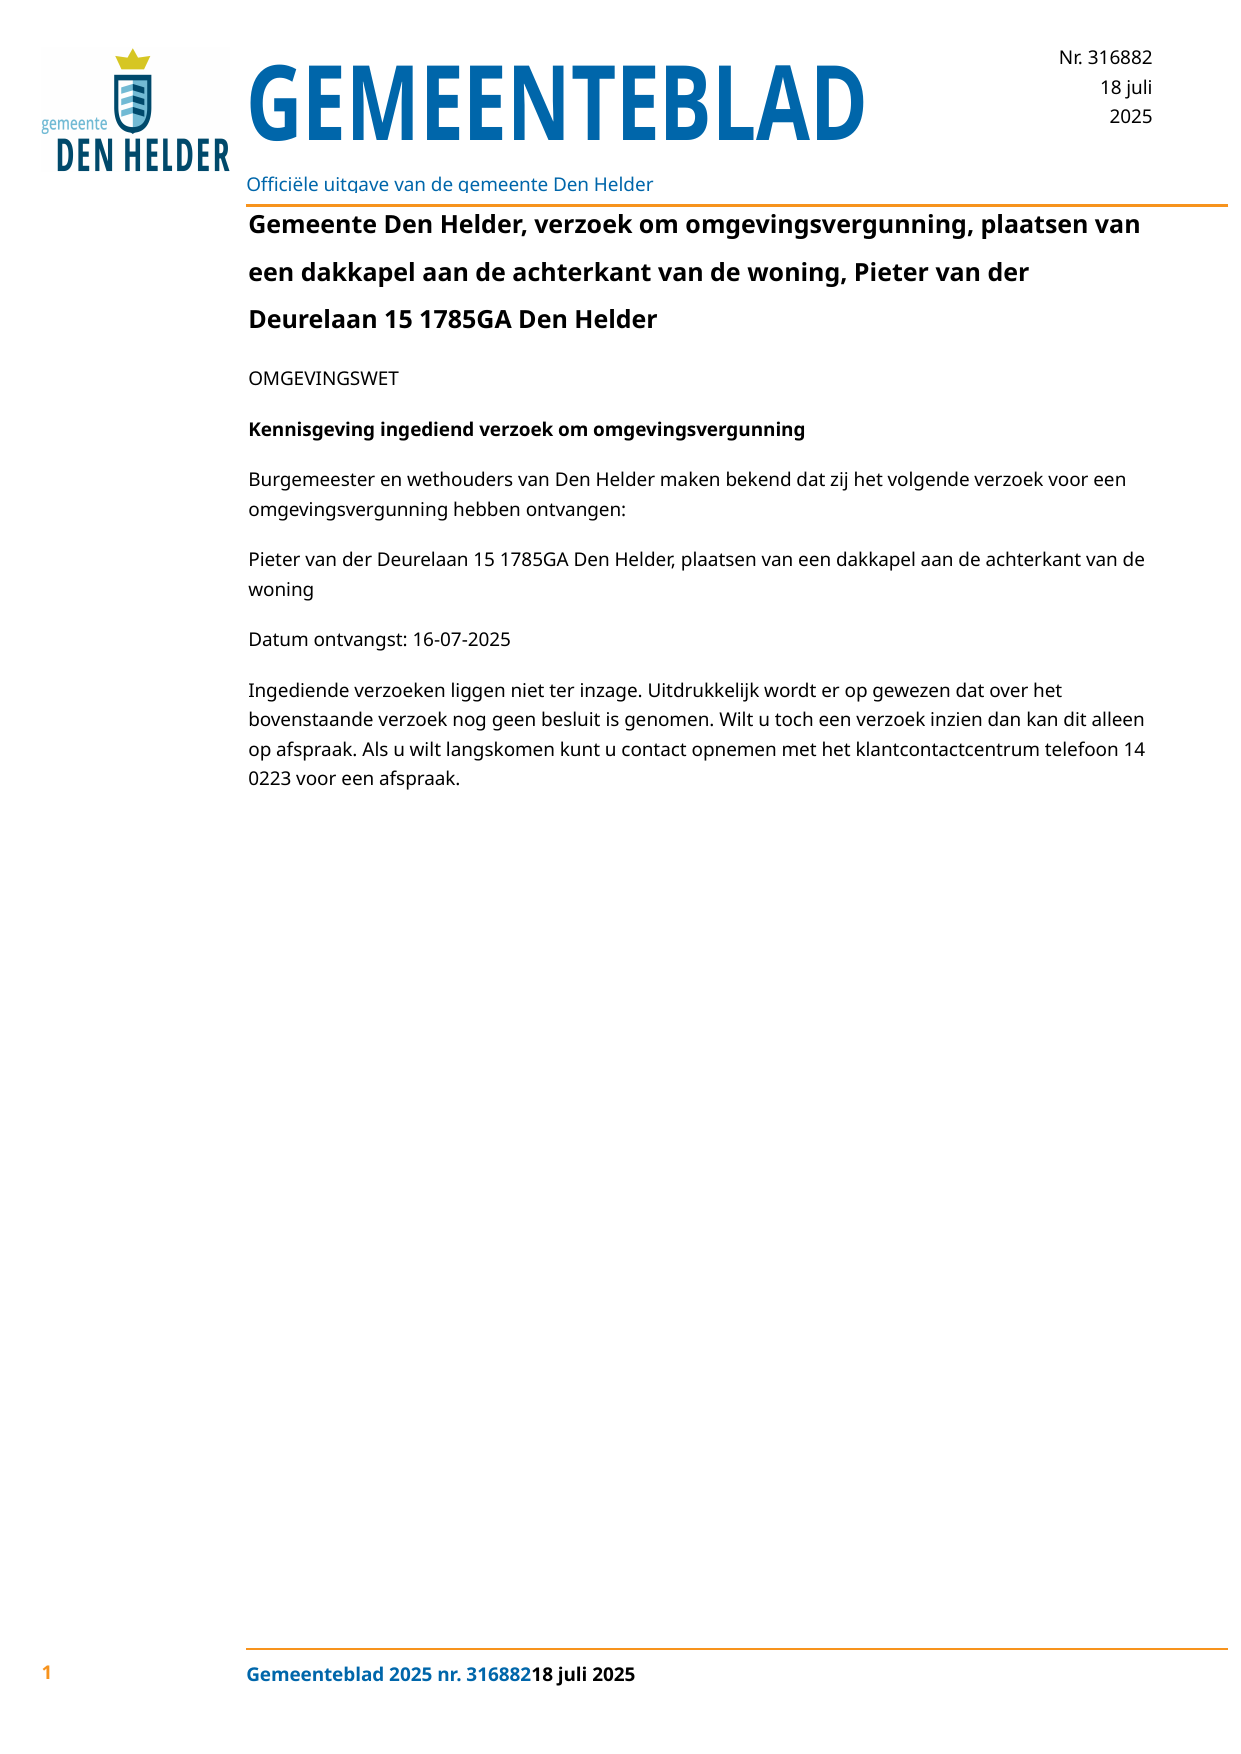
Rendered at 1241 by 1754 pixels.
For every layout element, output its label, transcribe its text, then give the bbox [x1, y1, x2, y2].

text Kennisgeving ingediend verzoek om omgevingsvergunning [248, 416, 1152, 442]
text Pieter van der Deurelaan 15 1785GA Den Helder, plaatsen van een dakkapel aan de achterkant van de woning [248, 546, 1152, 602]
text OMGEVINGSWET [248, 366, 1152, 391]
picture [63, 144, 68, 165]
picture [182, 144, 187, 165]
text Gemeente Den Helder, verzoek om omgevingsvergunning, plaatsen van een dakkapel aan de achterkant van de woning, Pieter van der Deurelaan 15 1785GA Den Helder [248, 207, 1152, 336]
text Ingediende verzoeken liggen niet ter inzage. Uitdrukkelijk wordt er op gewezen dat over het bovenstaande verzoek nog geen besluit is genomen. Wilt u toch een verzoek inzien dan kan dit alleen op afspraak. Als u wilt langskomen kunt u contact opnemen met het klantcontactcentrum telefoon 14 0223 voor een afspraak. [248, 677, 1152, 791]
picture [130, 157, 135, 172]
text Datum ontvangst: 16-07-2025 [248, 626, 1152, 652]
picture [220, 160, 224, 172]
picture [41, 47, 231, 172]
text Burgemeester en wethouders van Den Helder maken bekend dat zij het volgende verzoek voor een omgevingsvergunning hebben ontvangen: [248, 466, 1152, 522]
picture [100, 154, 106, 172]
